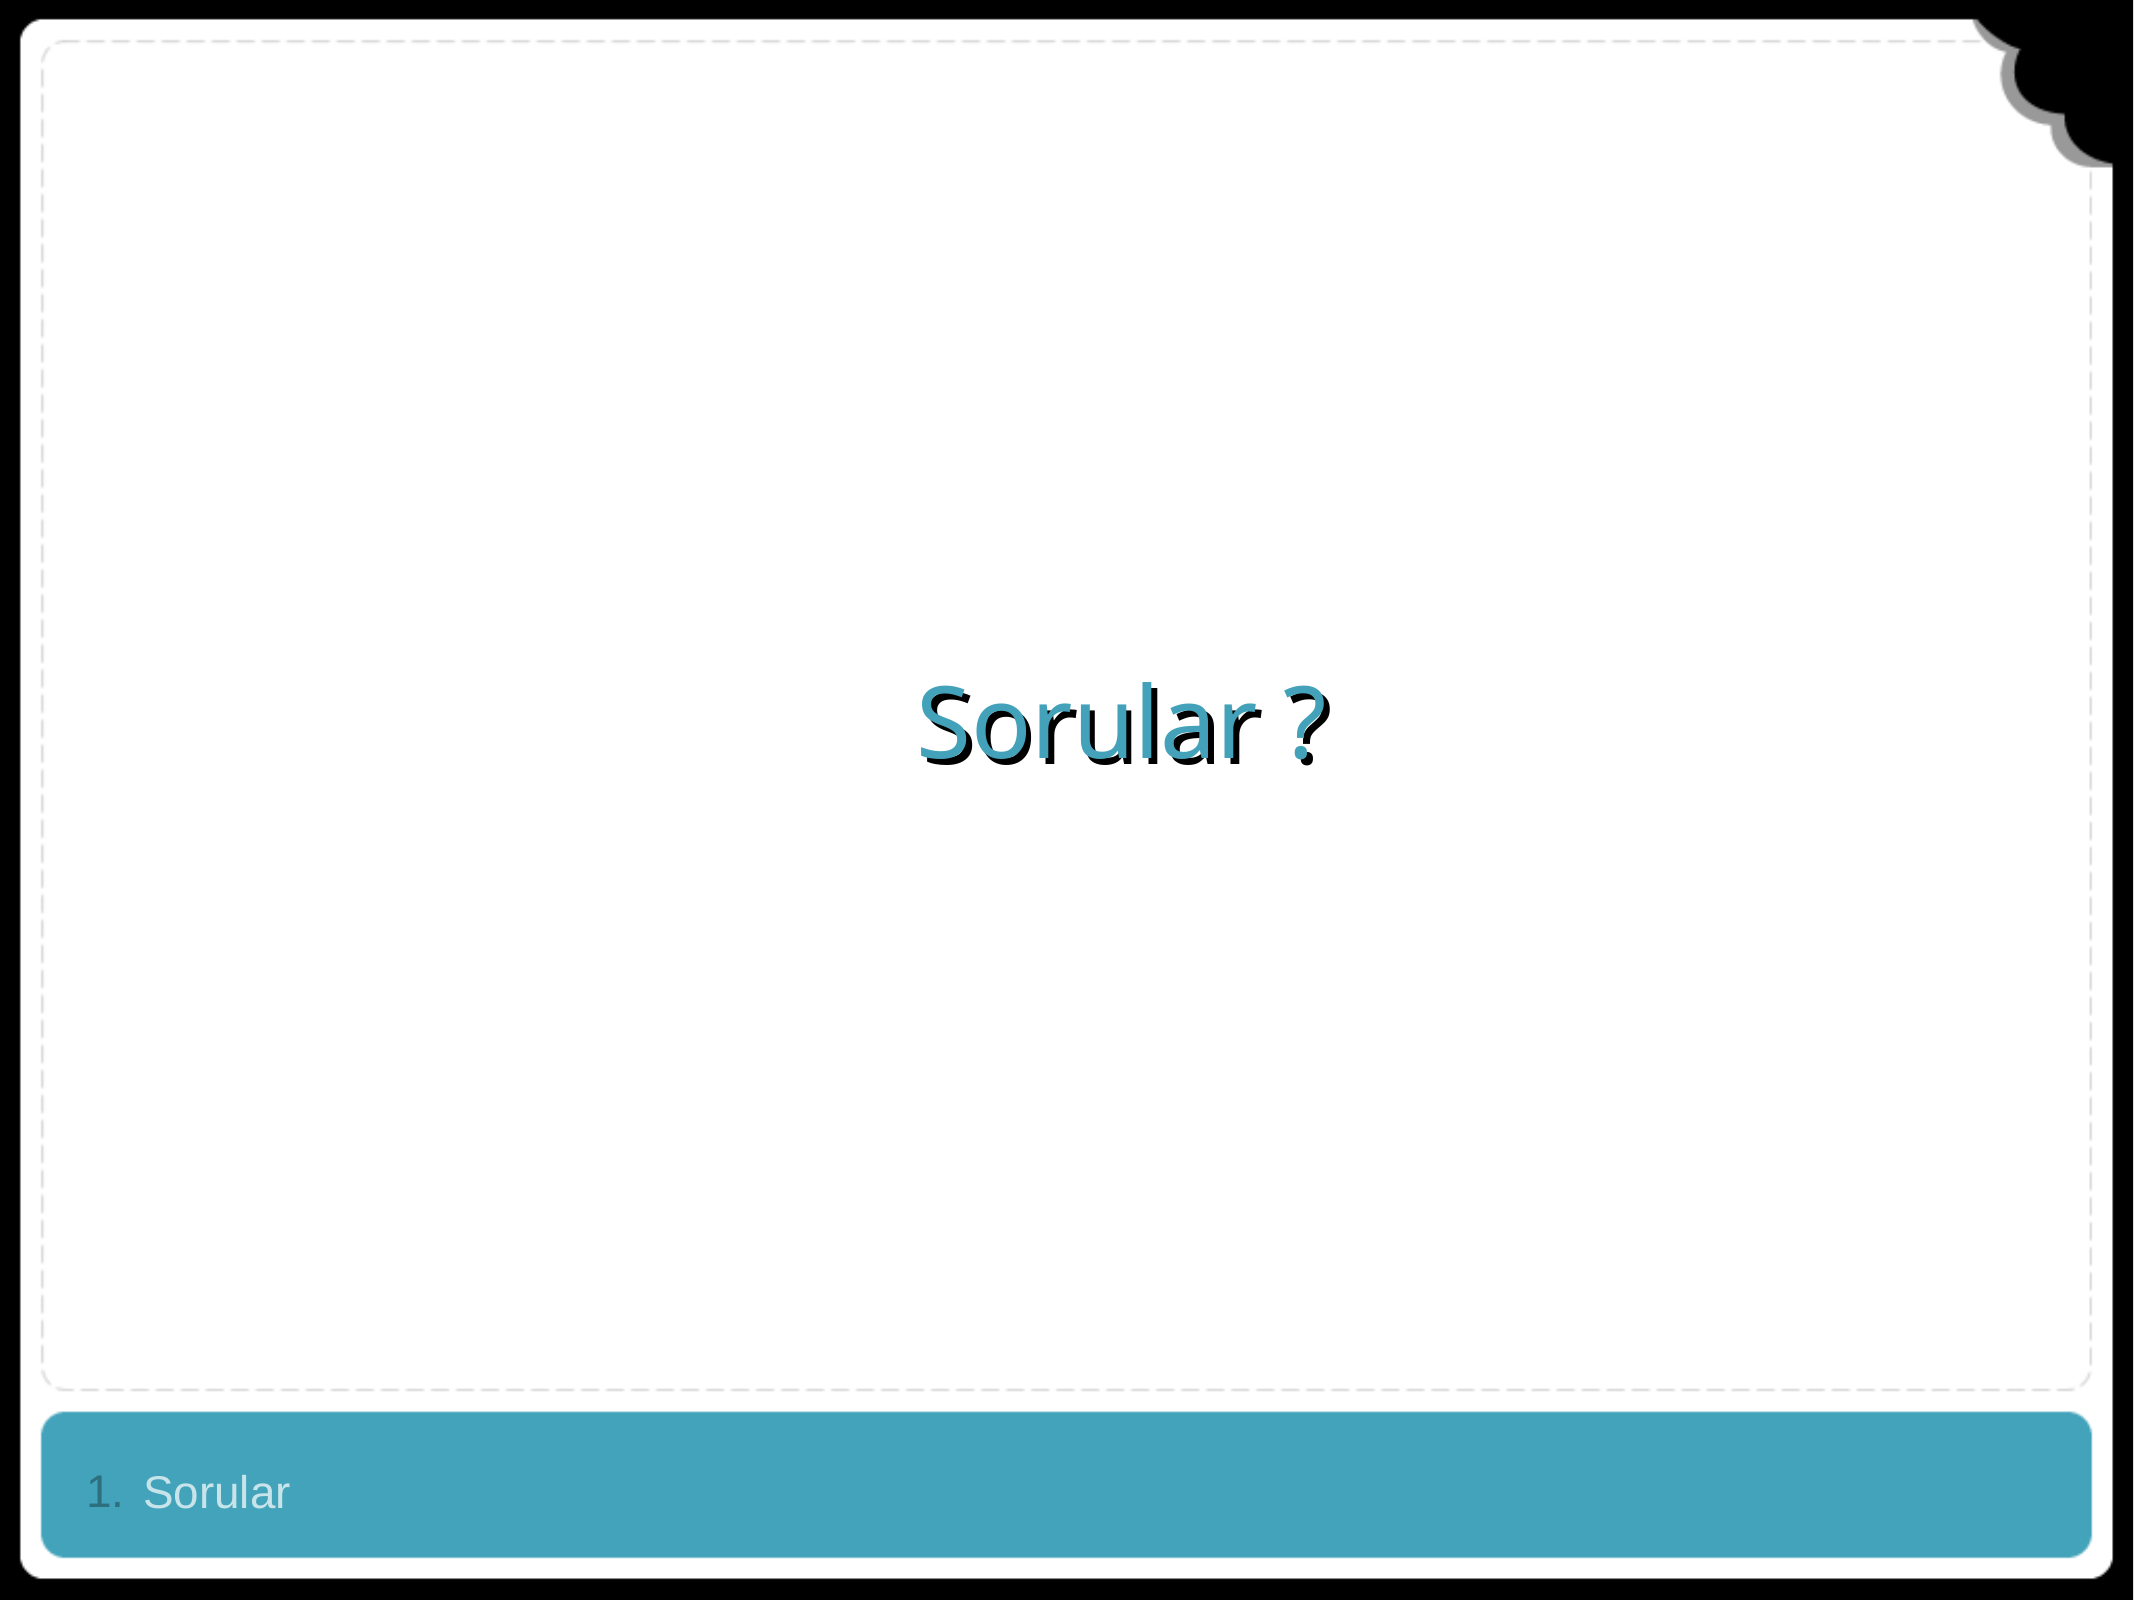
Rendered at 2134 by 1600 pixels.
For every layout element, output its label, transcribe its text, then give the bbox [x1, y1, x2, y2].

picture [0, 0, 2134, 1600]
text_box 1. [86, 1461, 125, 1518]
text_box Sorular ? [916, 658, 1328, 899]
text_box Sorular [143, 1462, 292, 1518]
